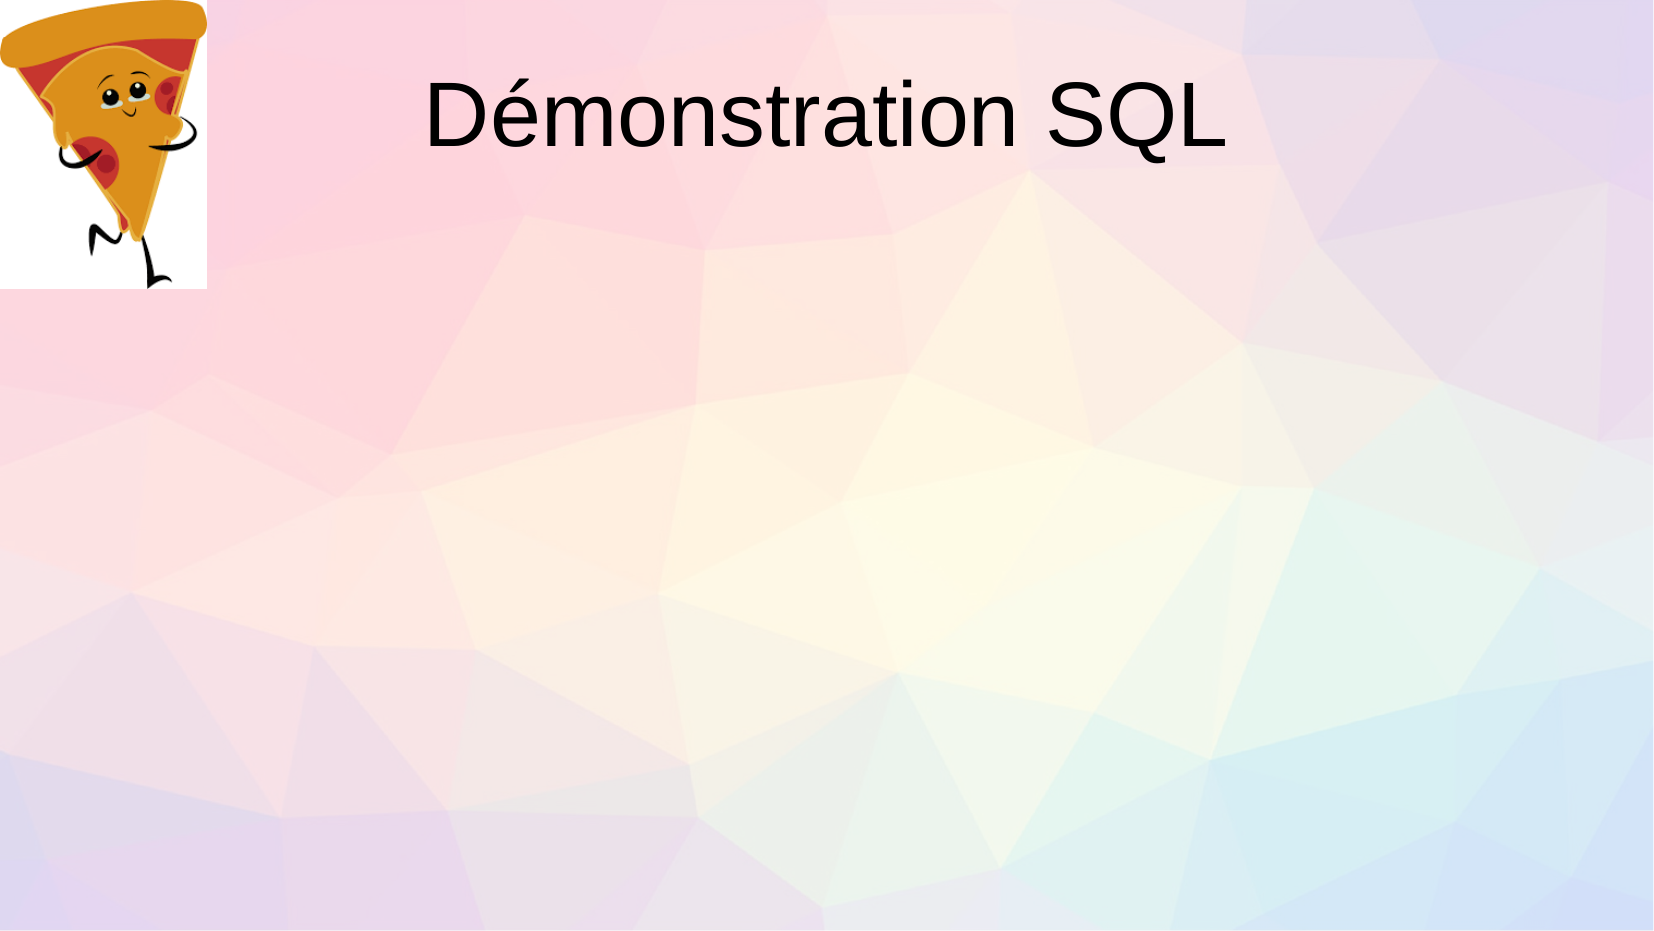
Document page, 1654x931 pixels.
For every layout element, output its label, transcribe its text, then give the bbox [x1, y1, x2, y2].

title Démonstration SQL [207, 37, 1571, 193]
picture [0, 0, 1654, 931]
